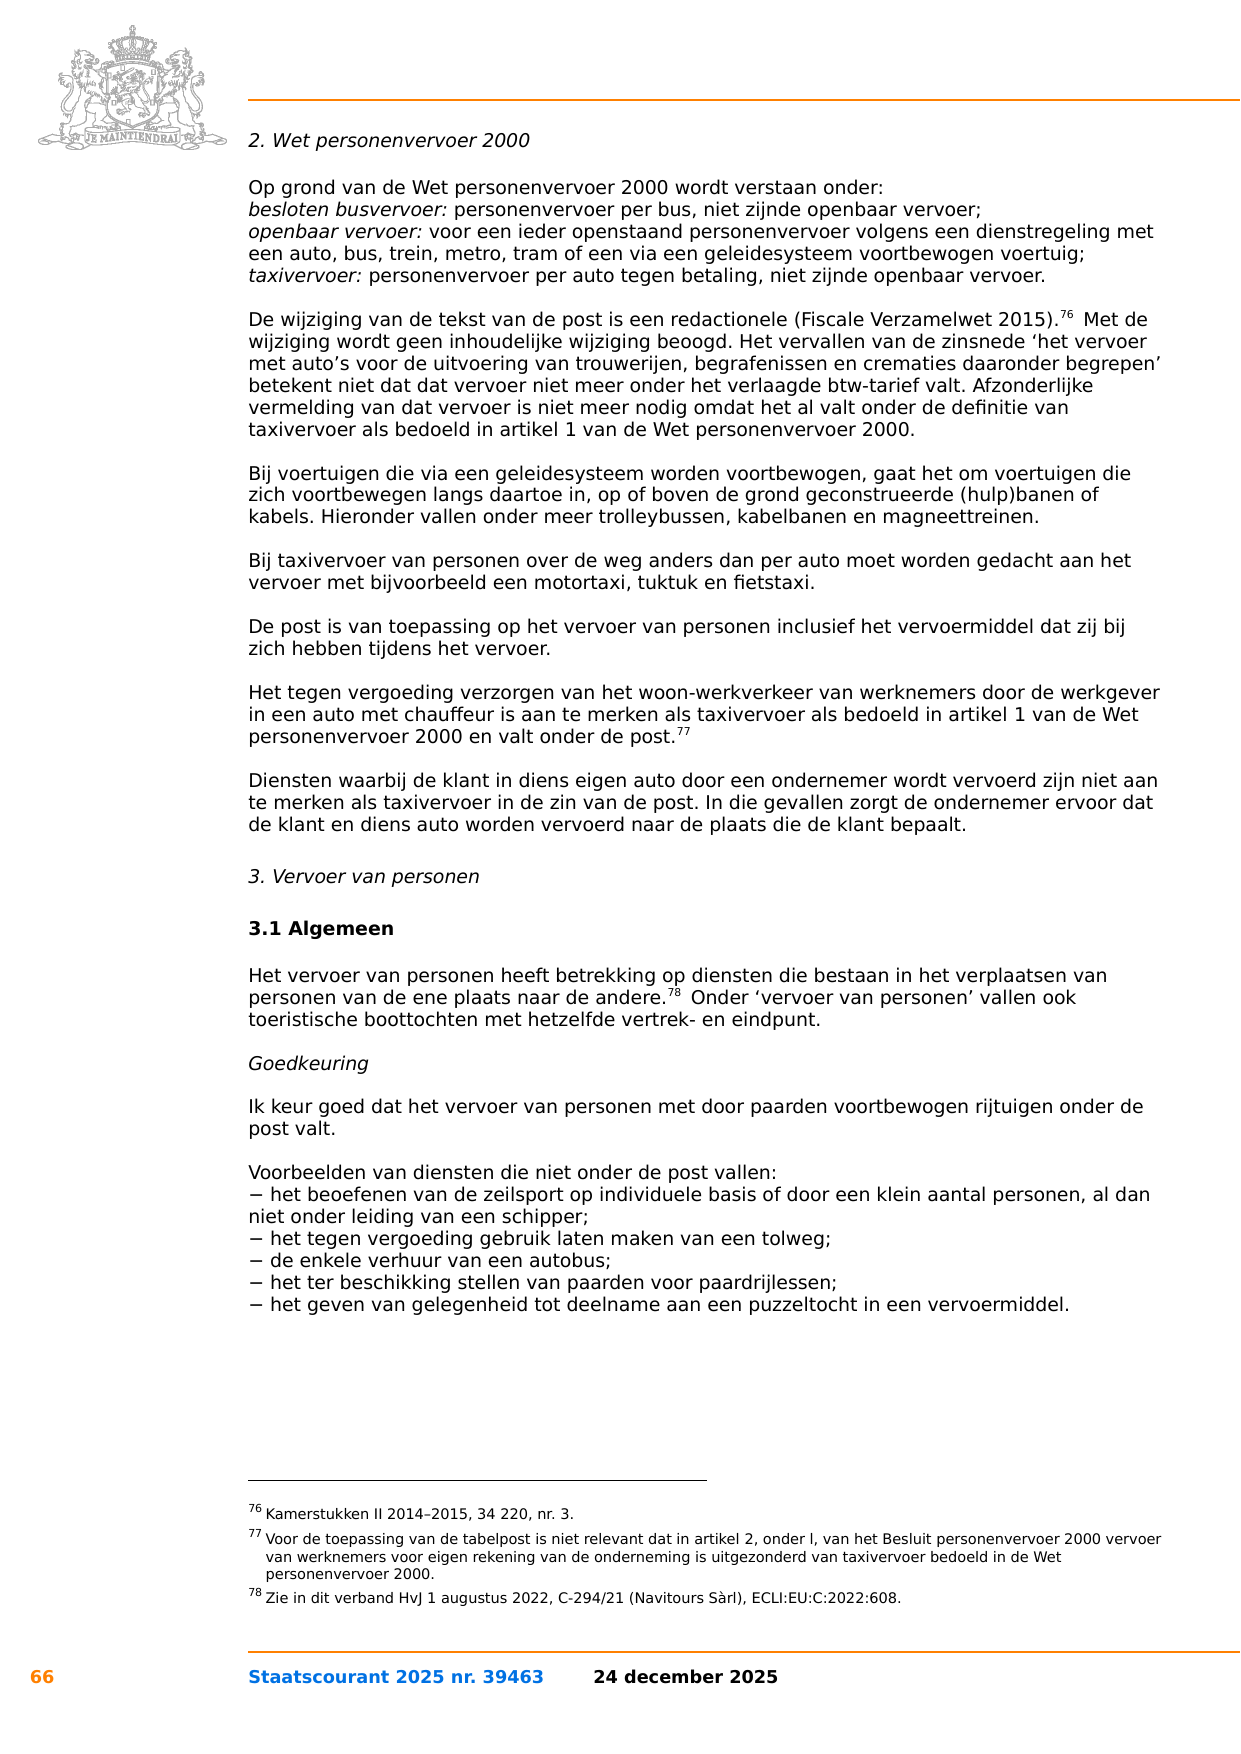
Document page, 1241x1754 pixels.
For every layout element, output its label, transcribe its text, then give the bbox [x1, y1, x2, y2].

text − het geven van gelegenheid tot deelname aan een puzzeltocht in een vervoermiddel. [248, 1294, 1163, 1316]
text Het vervoer van personen heeft betrekking op diensten die bestaan in het verplaatsen van personen van de ene plaats naar de andere. Onder ‘vervoer van personen’ vallen ook toeristische boottochten met hetzelfde vertrek- en eindpunt. [248, 964, 1163, 1031]
text − de enkele verhuur van een autobus; [248, 1250, 1163, 1272]
text Voorbeelden van diensten die niet onder de post vallen: [248, 1162, 1163, 1184]
subtitle 3. Vervoer van personen [248, 866, 1163, 888]
text Diensten waarbij de klant in diens eigen auto door een ondernemer wordt vervoerd zijn niet aan te merken als taxivervoer in de zin van de post. In die gevallen zorgt de ondernemer ervoor dat de klant en diens auto worden vervoerd naar de plaats die de klant bepaalt. [248, 770, 1163, 836]
text − het ter beschikking stellen van paarden voor paardrijlessen; [248, 1272, 1163, 1294]
text taxivervoer: personenvervoer per auto tegen betaling, niet zijnde openbaar vervoer. [248, 265, 1163, 287]
picture [38, 25, 227, 150]
text Zie in dit verband HvJ 1 augustus 2022, C-294/21 (Navitours Sàrl), ECLI:EU:C:2022:608. [248, 1586, 1163, 1608]
text Kamerstukken II 2014–2015, 34 220, nr. 3. [248, 1502, 1163, 1524]
text Voor de toepassing van de tabelpost is niet relevant dat in artikel 2, onder l, van het Besluit personenvervoer 2000 vervoer van werknemers voor eigen rekening van de onderneming is uitgezonderd van taxivervoer bedoeld in de Wet personenvervoer 2000. [248, 1527, 1163, 1583]
subtitle Goedkeuring [248, 1052, 1163, 1074]
text − het tegen vergoeding gebruik laten maken van een tolweg; [248, 1228, 1163, 1250]
text openbaar vervoer: voor een ieder openstaand personenvervoer volgens een dienstregeling met een auto, bus, trein, metro, tram of een via een geleidesysteem voortbewogen voertuig; [248, 221, 1163, 265]
text De post is van toepassing op het vervoer van personen inclusief het vervoermiddel dat zij bij zich hebben tijdens het vervoer. [248, 616, 1163, 660]
subtitle 2. Wet personenvervoer 2000 [248, 130, 1163, 152]
text besloten busvervoer: personenvervoer per bus, niet zijnde openbaar vervoer; [248, 199, 1163, 221]
text De wijziging van de tekst van de post is een redactionele (Fiscale Verzamelwet 2015). Met de wijziging wordt geen inhoudelijke wijziging beoogd. Het vervallen van de zinsnede ‘het vervoer met auto’s voor de uitvoering van trouwerijen, begrafenissen en crematies daaronder begrepen’ betekent niet dat dat vervoer niet meer onder het verlaagde btw-tarief valt. Afzonderlijke vermelding van dat vervoer is niet meer nodig omdat het al valt onder de definitie van taxivervoer als bedoeld in artikel 1 van de Wet personenvervoer 2000. [248, 309, 1163, 441]
text Bij voertuigen die via een geleidesysteem worden voortbewogen, gaat het om voertuigen die zich voortbewegen langs daartoe in, op of boven de grond geconstrueerde (hulp)banen of kabels. Hieronder vallen onder meer trolleybussen, kabelbanen en magneettreinen. [248, 462, 1163, 528]
text Ik keur goed dat het vervoer van personen met door paarden voortbewogen rijtuigen onder de post valt. [248, 1096, 1163, 1140]
text Bij taxivervoer van personen over de weg anders dan per auto moet worden gedacht aan het vervoer met bijvoorbeeld een motortaxi, tuktuk en fietstaxi. [248, 550, 1163, 594]
text − het beoefenen van de zeilsport op individuele basis of door een klein aantal personen, al dan niet onder leiding van een schipper; [248, 1184, 1163, 1228]
text Het tegen vergoeding verzorgen van het woon-werkverkeer van werknemers door de werkgever in een auto met chauffeur is aan te merken als taxivervoer als bedoeld in artikel 1 van de Wet personenvervoer 2000 en valt onder de post. [248, 682, 1163, 748]
text Op grond van de Wet personenvervoer 2000 wordt verstaan onder: [248, 177, 1163, 199]
subtitle 3.1 Algemeen [248, 918, 1163, 939]
